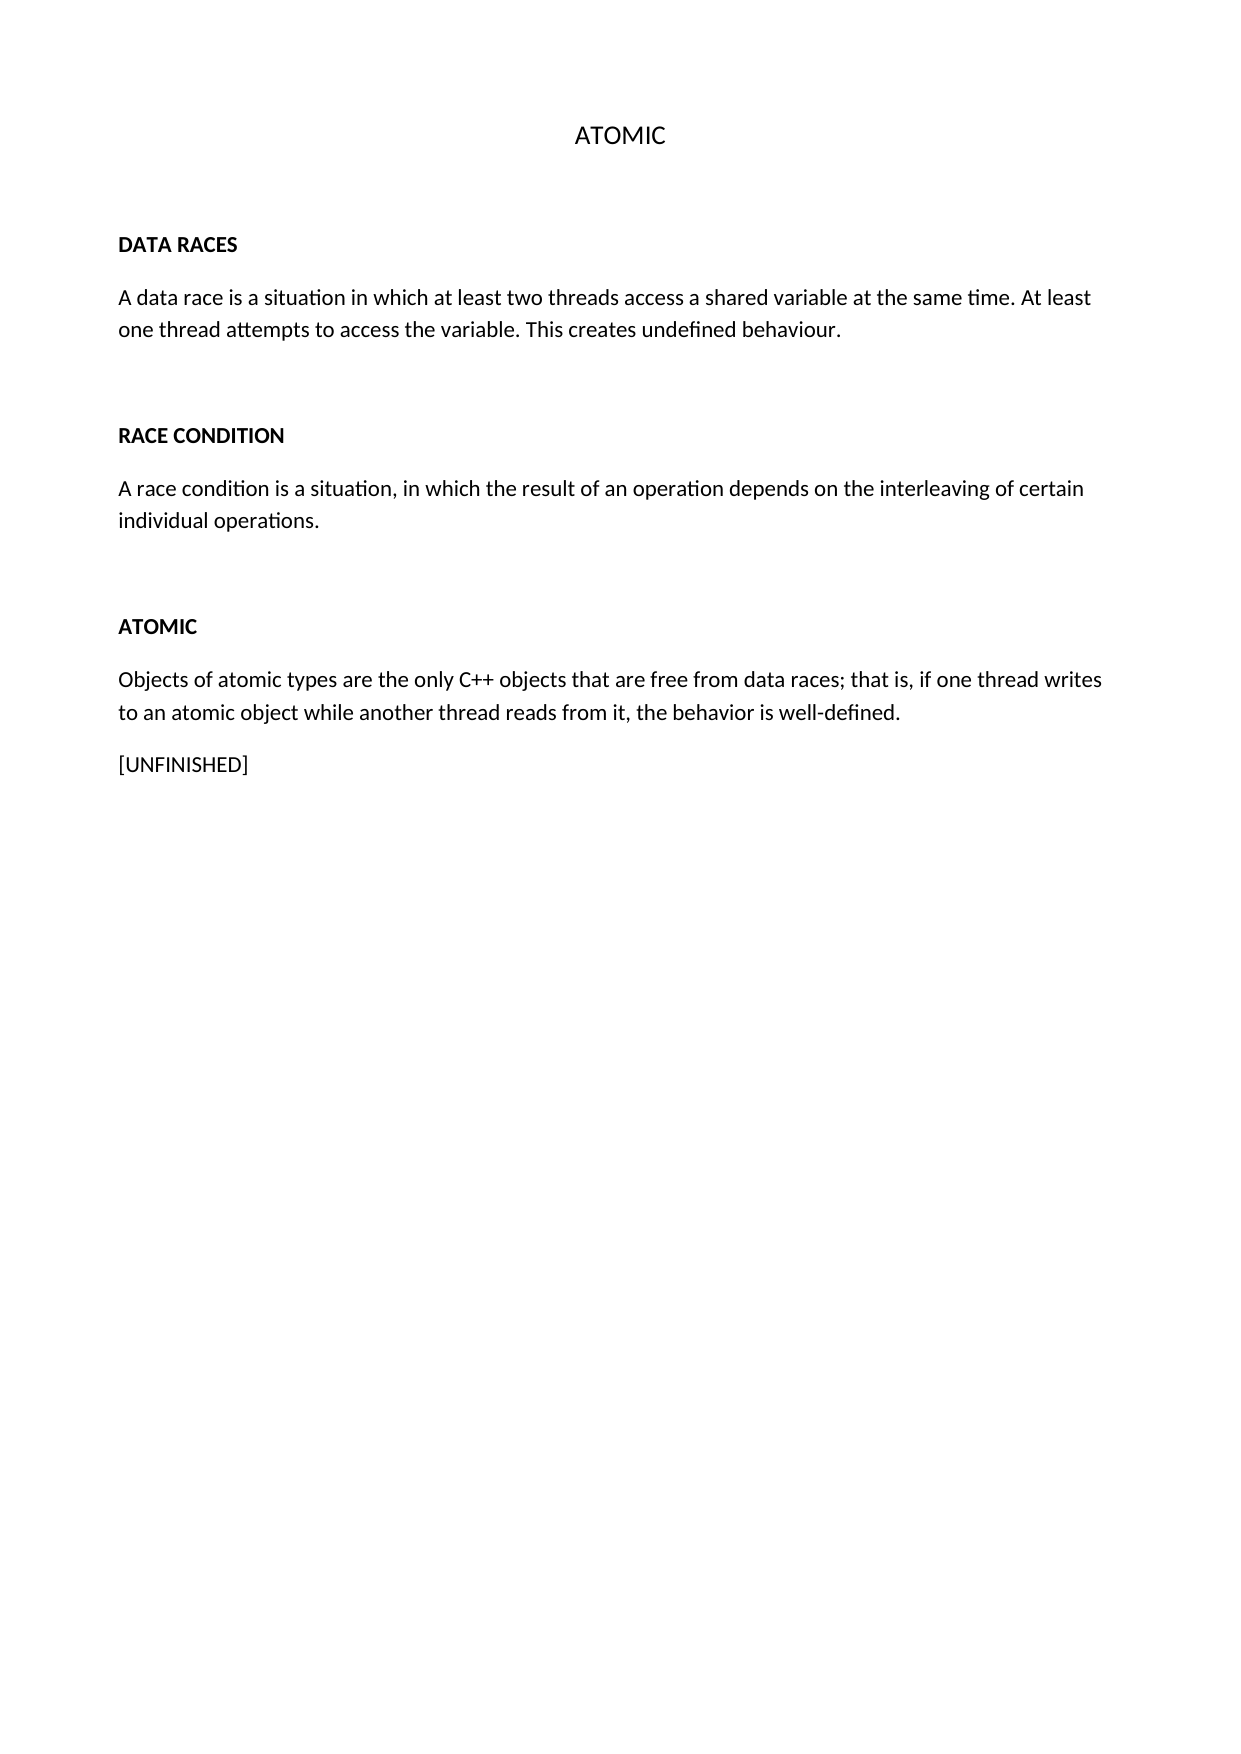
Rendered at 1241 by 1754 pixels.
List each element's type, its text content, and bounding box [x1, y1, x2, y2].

text A race condition is a situation, in which the result of an operation depends on the interleaving of certain individual operations. [118, 474, 1122, 534]
text ATOMIC [118, 612, 1122, 640]
text Objects of atomic types are the only C++ objects that are free from data races; that is, if one thread writes to an atomic object while another thread reads from it, the behavior is well-defined. [118, 665, 1122, 726]
text RACE CONDITION [118, 421, 1122, 449]
text [UNFINISHED] [118, 751, 1122, 779]
text ATOMIC [118, 118, 1122, 151]
text A data race is a situation in which at least two threads access a shared variable at the same time. At least one thread attempts to access the variable. This creates undefined behaviour. [118, 283, 1122, 343]
text DATA RACES [118, 230, 1122, 258]
